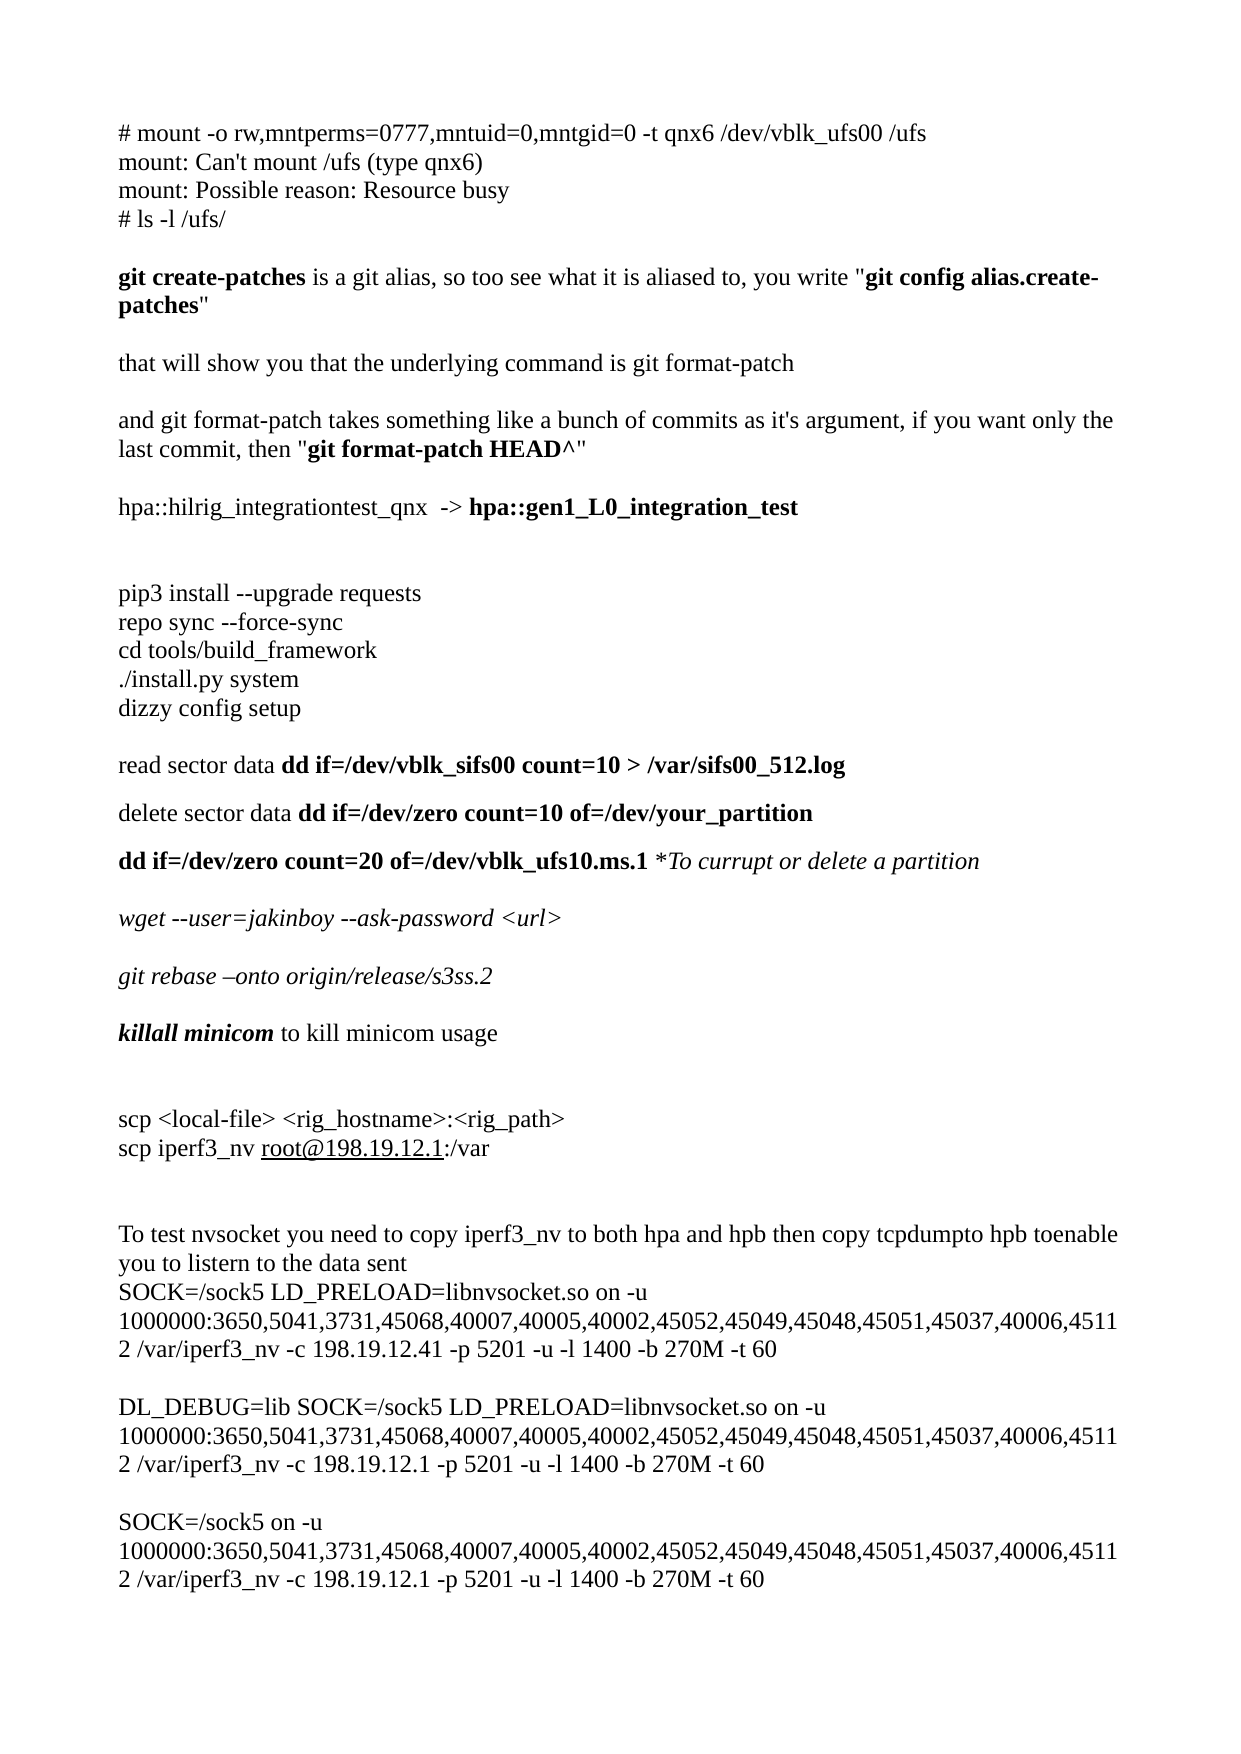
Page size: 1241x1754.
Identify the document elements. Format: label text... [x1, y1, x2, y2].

text DL_DEBUG=lib SOCK=/sock5 LD_PRELOAD=libnvsocket.so on -u 1000000:3650,5041,3731,45068,40007,40005,40002,45052,45049,45048,45051,45037,40006,45112 /var/iperf3_nv -c 198.19.12.1 -p 5201 -u -l 1400 -b 270M -t 60 [118, 1392, 1122, 1478]
text and git format-patch takes something like a bunch of commits as it's argument, if you want only the last commit, then "git format-patch HEAD^" [118, 406, 1122, 463]
text To test nvsocket you need to copy iperf3_nv to both hpa and hpb then copy tcpdumpto hpb toenable you to listern to the data sent [118, 1219, 1122, 1277]
text dd if=/dev/zero count=20 of=/dev/vblk_ufs10.ms.1 *To currupt or delete a partition [118, 846, 1122, 874]
text # ls -l /ufs/ [118, 204, 1122, 233]
text SOCK=/sock5 LD_PRELOAD=libnvsocket.so on -u 1000000:3650,5041,3731,45068,40007,40005,40002,45052,45049,45048,45051,45037,40006,45112 /var/iperf3_nv -c 198.19.12.41 -p 5201 -u -l 1400 -b 270M -t 60 [118, 1277, 1122, 1363]
text that will show you that the underlying command is git format-patch [118, 348, 1122, 377]
text delete sector data dd if=/dev/zero count=10 of=/dev/your_partition [118, 798, 1122, 827]
text wget --user=jakinboy --ask-password <url> [118, 903, 1122, 932]
text killall minicom to kill minicom usage [118, 1018, 1122, 1047]
text cd tools/build_framework [118, 636, 1122, 664]
text mount: Possible reason: Resource busy [118, 176, 1122, 204]
text ./install.py system [118, 664, 1122, 693]
text git create-patches is a git alias, so too see what it is aliased to, you write "git config alias.create-patches" [118, 262, 1122, 319]
text git rebase –onto origin/release/s3ss.2 [118, 961, 1122, 989]
text scp iperf3_nv root@198.19.12.1:/var [118, 1133, 1122, 1162]
text scp <local-file> <rig_hostname>:<rig_path> [118, 1104, 1122, 1133]
text mount: Can't mount /ufs (type qnx6) [118, 147, 1122, 176]
text pip3 install --upgrade requests [118, 578, 1122, 607]
text hpa::hilrig_integrationtest_qnx -> hpa::gen1_L0_integration_test [118, 492, 1122, 521]
text # mount -o rw,mntperms=0777,mntuid=0,mntgid=0 -t qnx6 /dev/vblk_ufs00 /ufs [118, 118, 1122, 147]
text SOCK=/sock5 on -u 1000000:3650,5041,3731,45068,40007,40005,40002,45052,45049,45048,45051,45037,40006,45112 /var/iperf3_nv -c 198.19.12.1 -p 5201 -u -l 1400 -b 270M -t 60 [118, 1507, 1122, 1593]
text read sector data dd if=/dev/vblk_sifs00 count=10 > /var/sifs00_512.log [118, 751, 1122, 779]
text dizzy config setup [118, 693, 1122, 722]
text repo sync --force-sync [118, 607, 1122, 636]
